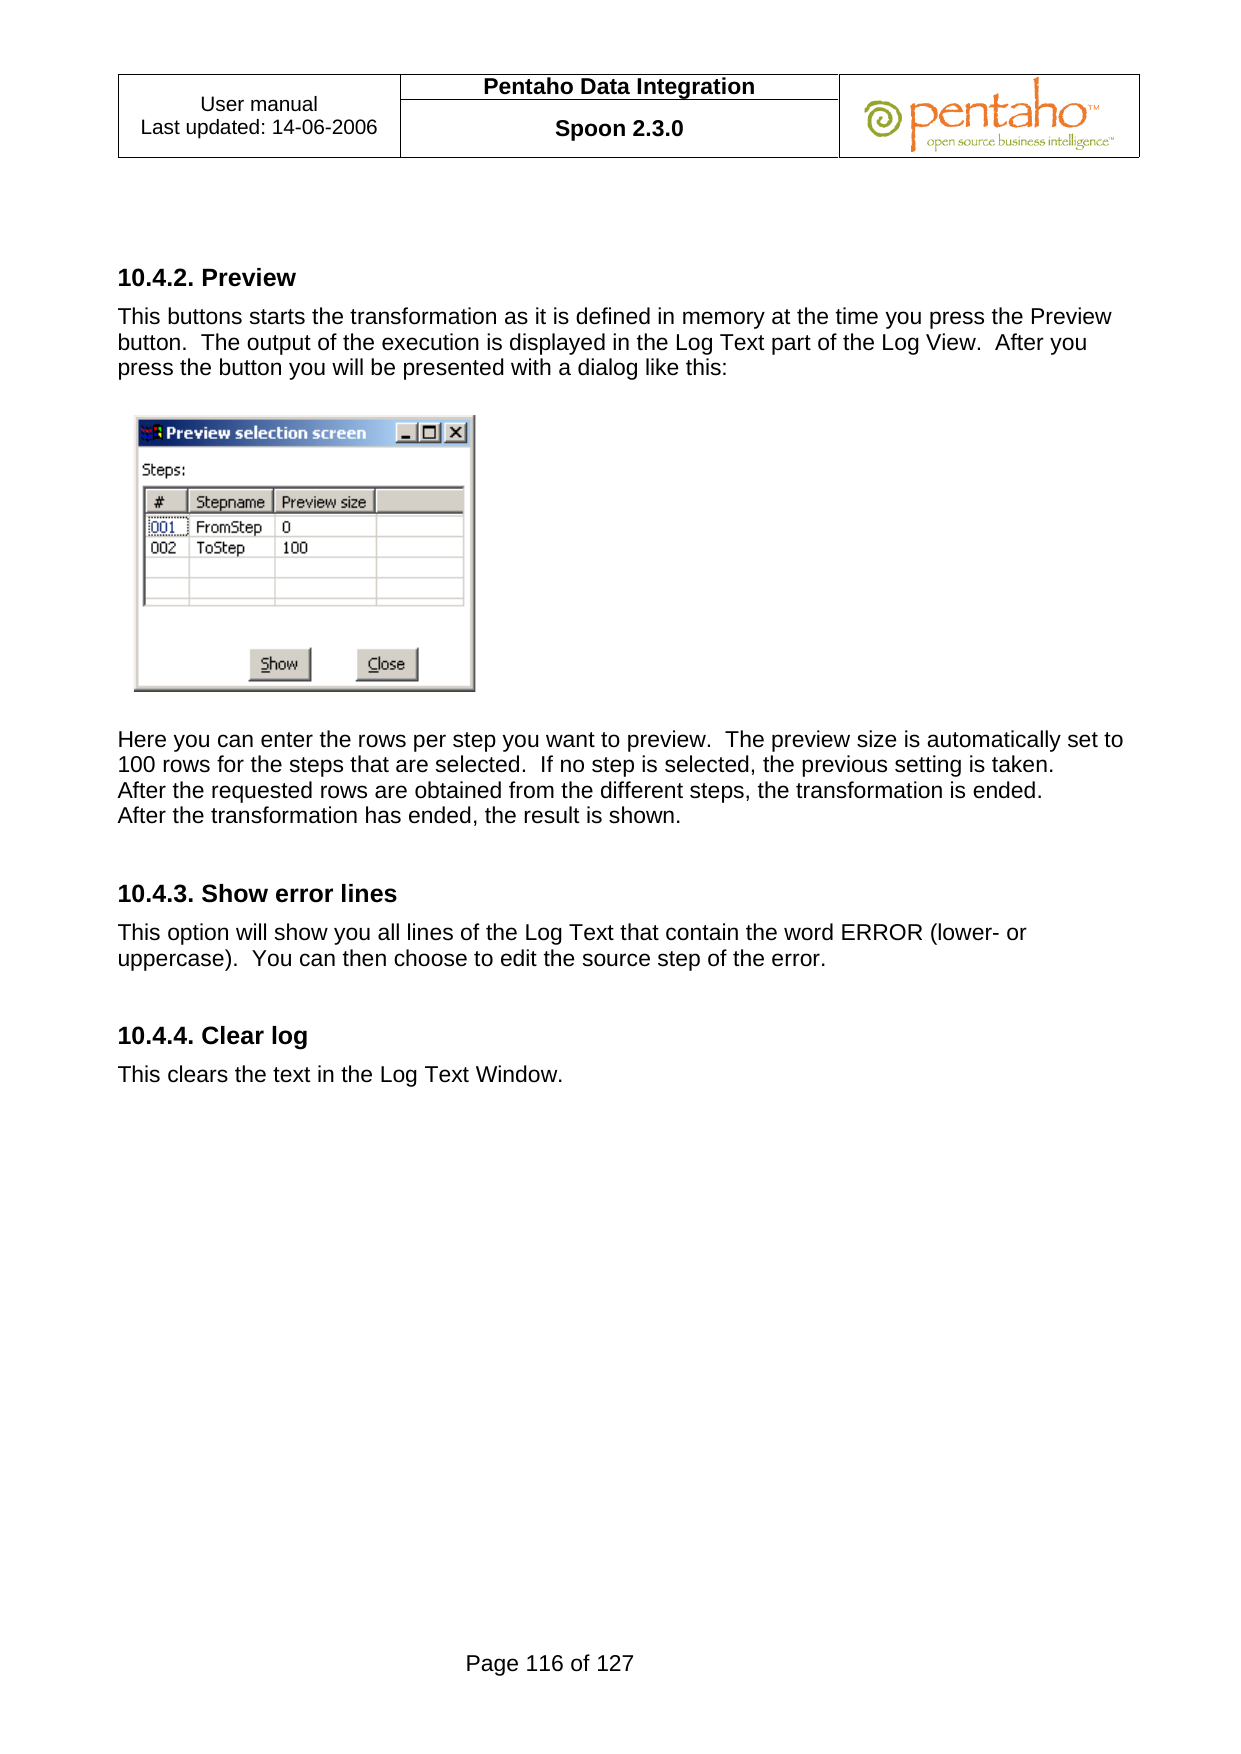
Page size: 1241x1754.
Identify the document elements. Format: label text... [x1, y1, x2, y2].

text After the requested rows are obtained from the different steps, the transformation is ended. [117, 778, 1137, 803]
text This clears the text in the Log Text Window. [117, 1062, 1137, 1087]
subtitle Preview [117, 263, 1137, 291]
text Here you can enter the rows per step you want to preview. The preview size is automatically set to 100 rows for the steps that are selected. If no step is selected, the previous setting is taken. [117, 727, 1137, 778]
text This buttons starts the transformation as it is defined in memory at the time you press the Preview button. The output of the execution is displayed in the Log Text part of the Log View. After you press the button you will be presented with a dialog like this: [117, 304, 1137, 380]
subtitle Clear log [117, 1021, 1137, 1049]
text This option will show you all lines of the Log Text that contain the word ERROR (lower- or uppercase). You can then choose to edit the source step of the error. [117, 920, 1137, 971]
picture [133, 415, 476, 692]
text After the transformation has ended, the result is shown. [117, 803, 1137, 829]
subtitle Show error lines [117, 879, 1137, 907]
